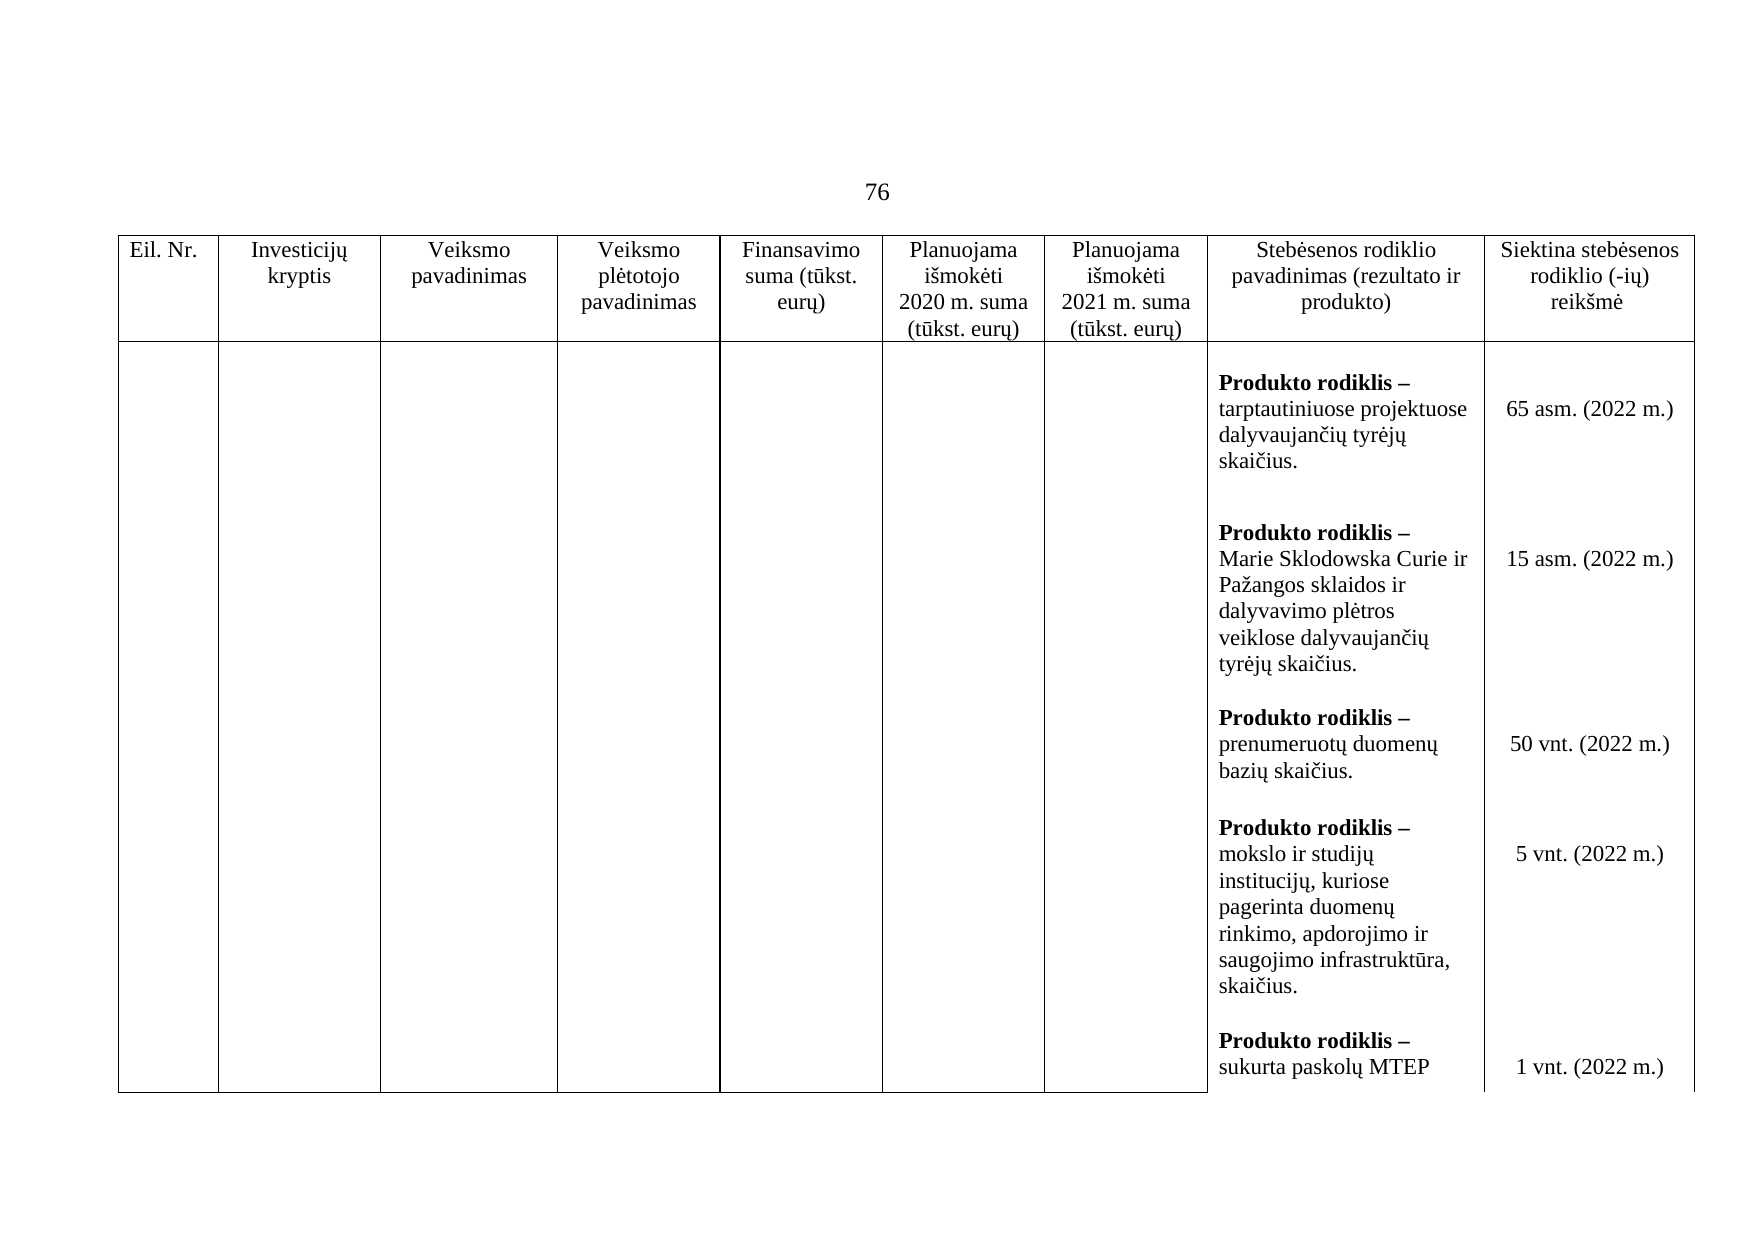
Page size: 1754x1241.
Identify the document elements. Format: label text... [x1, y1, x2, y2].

table_cell [883, 342, 1044, 1092]
table_cell Produkto rodiklis – tarptautiniuose projektuose dalyvaujančių tyrėjų skaičius. [1208, 342, 1484, 491]
table_cell Produkto rodiklis – prenumeruotų duomenų bazių skaičius. [1208, 677, 1484, 787]
table_cell [219, 342, 380, 1092]
table_cell Produkto rodiklis – Marie Sklodowska Curie ir Pažangos sklaidos ir dalyvavimo plėtros veiklose dalyvaujančių tyrėjų skaičius. [1208, 491, 1484, 677]
table_cell Produkto rodiklis – mokslo ir studijų institucijų, kuriose pagerinta duomenų rinkimo, apdorojimo ir saugojimo infrastruktūra, skaičius. [1208, 787, 1484, 999]
table_header Stebėsenos rodiklio pavadinimas (rezultato ir produkto) [1208, 236, 1484, 341]
table_cell 1 vnt. (2022 m.) [1485, 1000, 1694, 1092]
table_header Veiksmo plėtotojo pavadinimas [558, 236, 719, 341]
table_header Investicijų kryptis [219, 236, 380, 341]
table_cell 65 asm. (2022 m.) [1485, 342, 1694, 491]
table_header Finansavimo suma (tūkst. eurų) [721, 236, 882, 341]
table_cell [558, 342, 719, 1092]
table_header Veiksmo pavadinimas [381, 236, 557, 341]
table_cell 50 vnt. (2022 m.) [1485, 677, 1694, 787]
table_cell 15 asm. (2022 m.) [1485, 491, 1694, 677]
table_header Planuojama išmokėti 2020 m. suma (tūkst. eurų) [883, 236, 1044, 341]
table_cell Produkto rodiklis – sukurta paskolų MTEP [1208, 1000, 1484, 1092]
table_header Eil. Nr. [119, 236, 218, 341]
table_cell [721, 342, 882, 1092]
table_header Planuojama išmokėti 2021 m. suma (tūkst. eurų) [1045, 236, 1207, 341]
table_cell [1045, 342, 1207, 1092]
table_cell 5 vnt. (2022 m.) [1485, 787, 1694, 999]
table_cell [119, 342, 218, 1092]
table_header Siektina stebėsenos rodiklio (-ių) reikšmė [1485, 236, 1694, 341]
table_cell [381, 342, 557, 1092]
